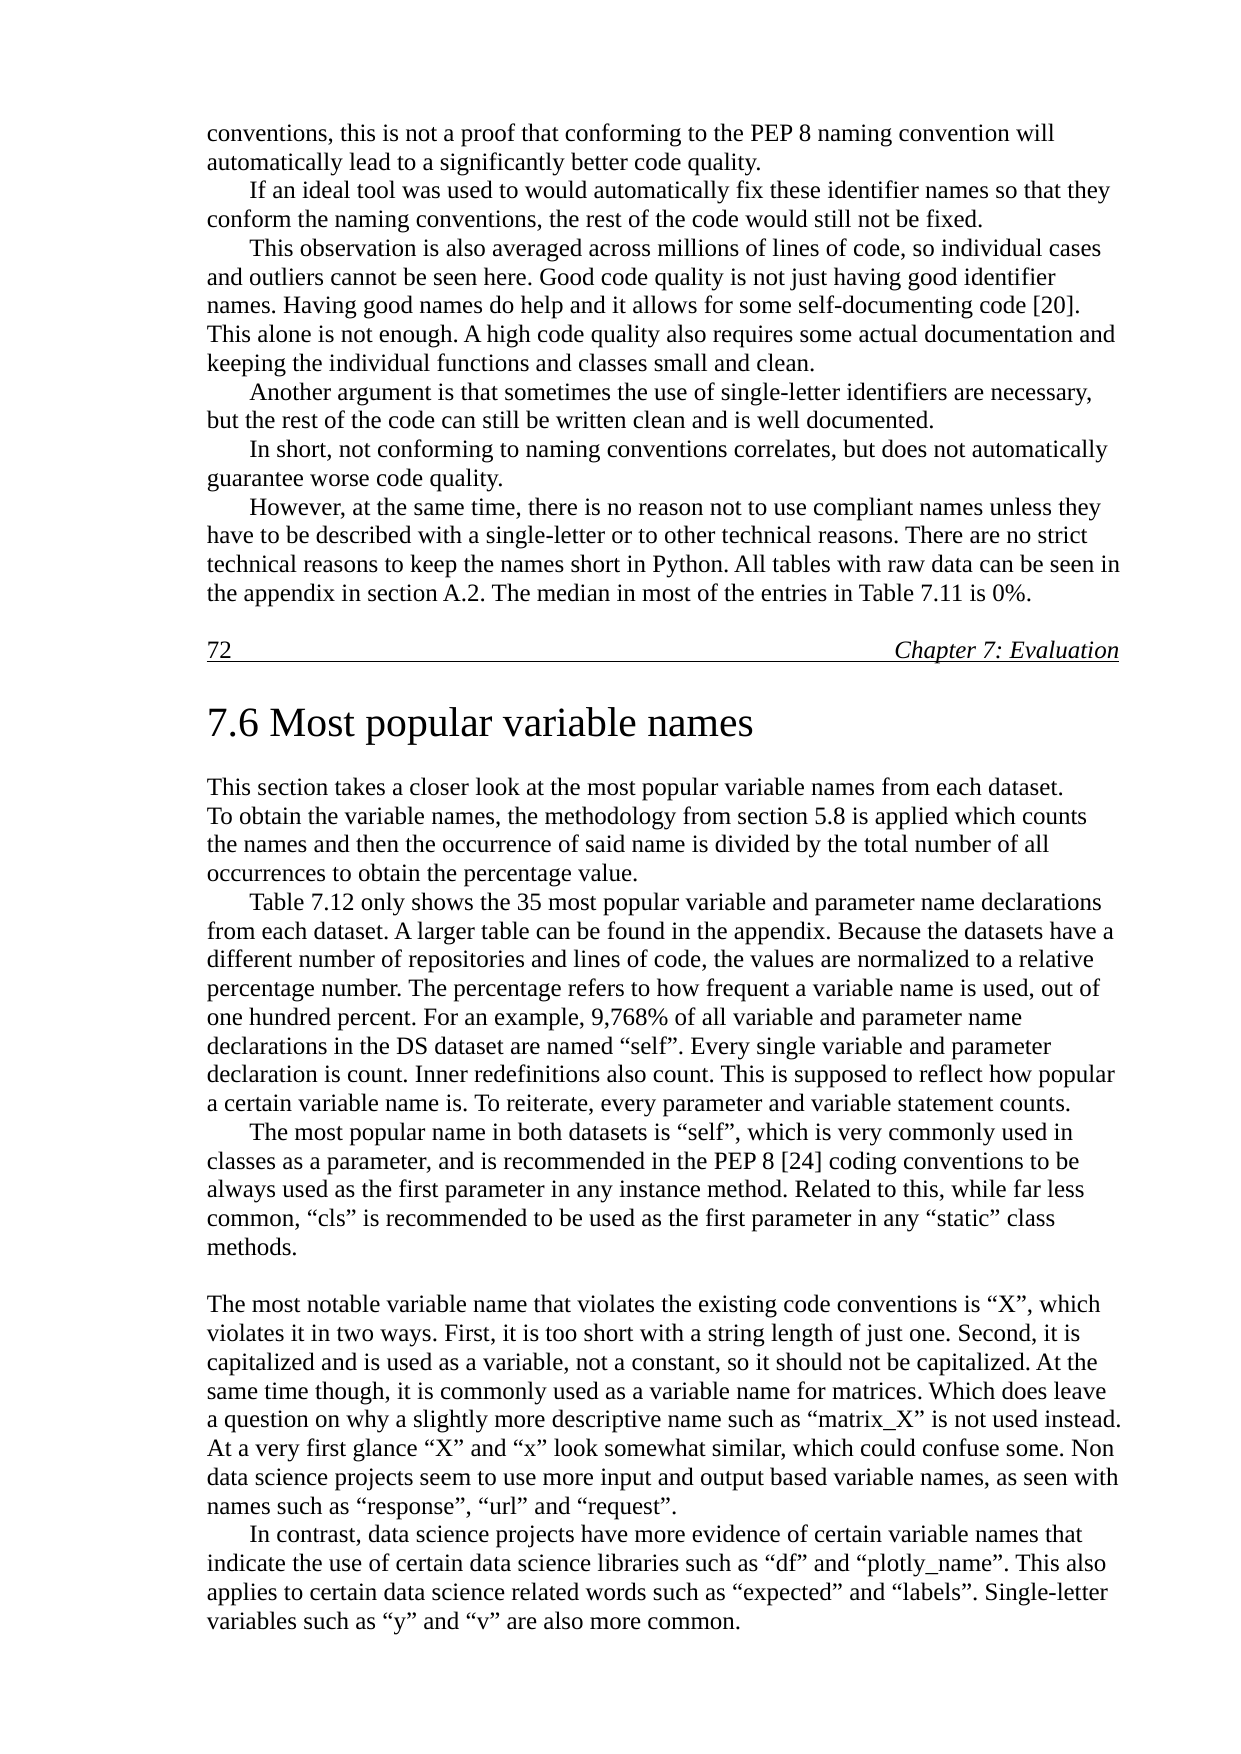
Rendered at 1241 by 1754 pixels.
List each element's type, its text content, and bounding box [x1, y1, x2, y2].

text This observation is also averaged across millions of lines of code, so individual cases and outliers cannot be seen here. Good code quality is not just having good identifier names. Having good names do help and it allows for some self-documenting code [20]. This alone is not enough. A high code quality also requires some actual documentation and keeping the individual functions and classes small and clean. [207, 233, 1122, 377]
text conventions, this is not a proof that conforming to the PEP 8 naming convention will automatically lead to a significantly better code quality. [207, 118, 1122, 176]
text This section takes a closer look at the most popular variable names from each dataset. [207, 772, 1122, 801]
text The most notable variable name that violates the existing code conventions is “X”, which violates it in two ways. First, it is too short with a string length of just one. Second, it is capitalized and is used as a variable, not a constant, so it should not be capitalized. At the same time though, it is commonly used as a variable name for matrices. Which does leave a question on why a slightly more descriptive name such as “matrix_X” is not used instead. At a very first glance “X” and “x” look somewhat similar, which could confuse some. Non data science projects seem to use more input and output based variable names, as seen with names such as “response”, “url” and “request”. [207, 1289, 1122, 1519]
text In contrast, data science projects have more evidence of certain variable names that indicate the use of certain data science libraries such as “df” and “plotly_name”. This also applies to certain data science related words such as “expected” and “labels”. Single-letter variables such as “y” and “v” are also more common. [207, 1519, 1122, 1634]
subtitle 7.6 Most popular variable names [207, 697, 1122, 745]
text If an ideal tool was used to would automatically fix these identifier names so that they conform the naming conventions, the rest of the code would still not be fixed. [207, 176, 1122, 233]
text However, at the same time, there is no reason not to use compliant names unless they have to be described with a single-letter or to other technical reasons. There are no strict technical reasons to keep the names short in Python. All tables with raw data can be seen in the appendix in section A.2. The median in most of the entries in Table 7.11 is 0%. [207, 492, 1122, 607]
text Another argument is that sometimes the use of single-letter identifiers are necessary, but the rest of the code can still be written clean and is well documented. [207, 377, 1122, 434]
text Table 7.12 only shows the 35 most popular variable and parameter name declarations from each dataset. A larger table can be found in the appendix. Because the datasets have a different number of repositories and lines of code, the values are normalized to a relative percentage number. The percentage refers to how frequent a variable name is used, out of one hundred percent. For an example, 9,768% of all variable and parameter name declarations in the DS dataset are named “self”. Every single variable and parameter declaration is count. Inner redefinitions also count. This is supposed to reflect how popular a certain variable name is. To reiterate, every parameter and variable statement counts. [207, 887, 1122, 1117]
text The most popular name in both datasets is “self”, which is very commonly used in classes as a parameter, and is recommended in the PEP 8 [24] coding conventions to be always used as the first parameter in any instance method. Related to this, while far less common, “cls” is recommended to be used as the first parameter in any “static” class methods. [207, 1117, 1122, 1261]
text To obtain the variable names, the methodology from section 5.8 is applied which counts the names and then the occurrence of said name is divided by the total number of all occurrences to obtain the percentage value. [207, 801, 1122, 887]
text In short, not conforming to naming conventions correlates, but does not automatically guarantee worse code quality. [207, 434, 1122, 492]
text 72 Chapter 7: Evaluation [207, 636, 1122, 664]
